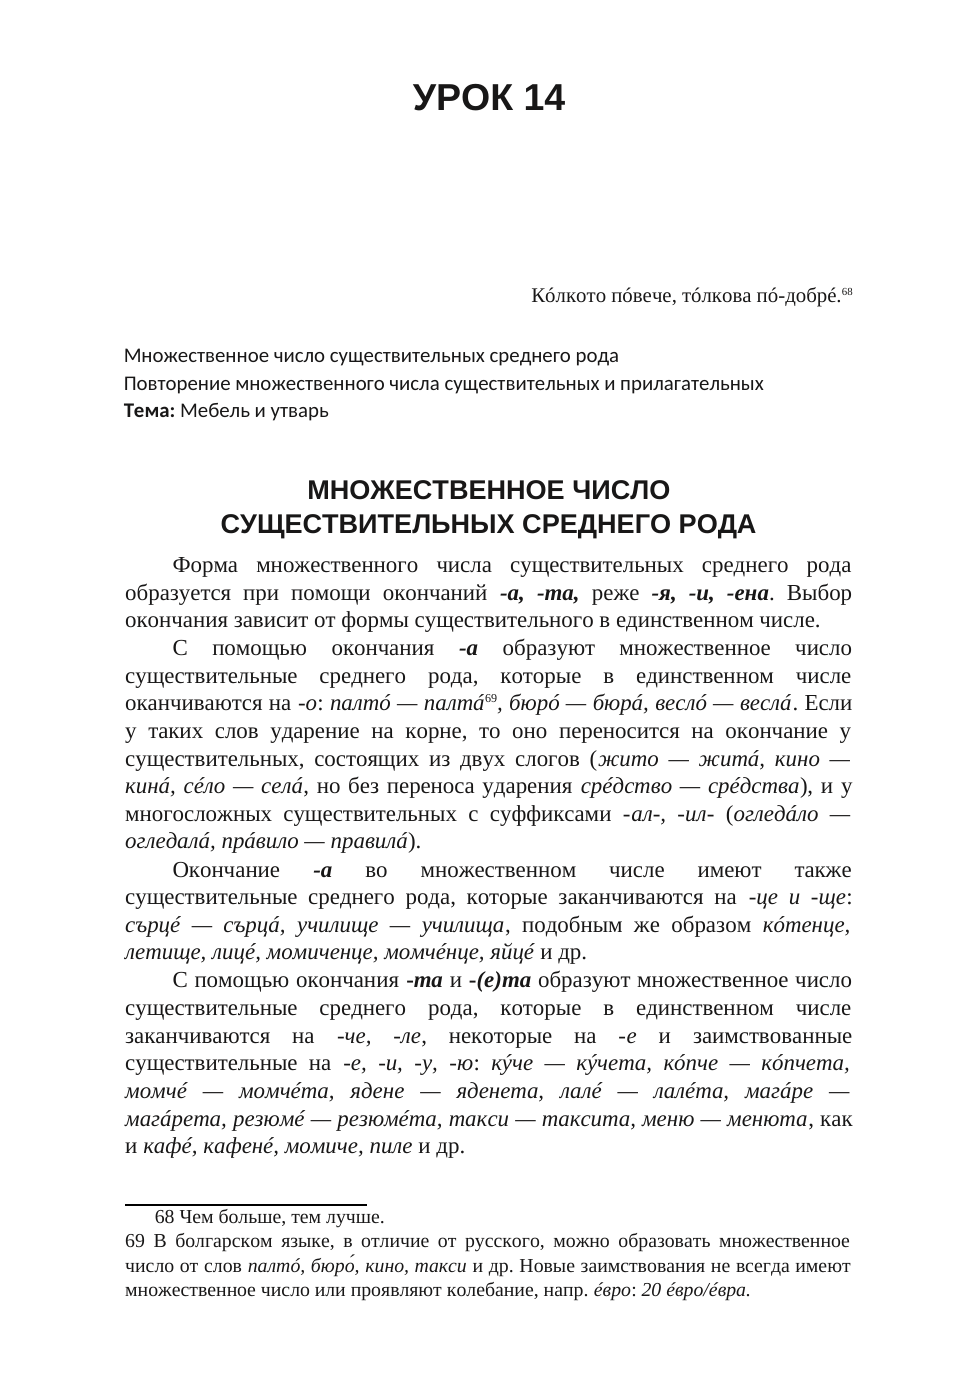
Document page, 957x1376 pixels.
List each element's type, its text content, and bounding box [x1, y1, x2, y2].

text Чем больше, тем лучше. [154, 1205, 857, 1228]
text Кóлкото пóвече, тóлкова пó-добрé. [125, 283, 852, 307]
text Повторение множественного числа существительных и прилагательных [123, 370, 857, 395]
text В болгарском языке, в отличие от русского, можно образовать множественное число от слов палтó, бюро́, кино, такси и др. Новые заимствования не всегда имеют множественное число или проявляют колебание, напр. éвро: 20 éвро/éвра. [125, 1229, 851, 1301]
text Форма множественного числа существительных среднего рода образуется при помощи окончаний -а, -та, реже -я, -и, -ена. Выбор окончания зависит от формы существительного в единственном числе. [125, 551, 852, 632]
text Тема: Мебель и утварь [123, 398, 857, 423]
subtitle МНОЖЕСТВЕННОЕ ЧИСЛО СУЩЕСТВИТЕЛЬНЫХ СРЕДНЕГО РОДА [161, 474, 817, 539]
text С помощью окончания -та и -(е)та образуют множественное число существительные среднего рода, которые в единственном числе заканчиваются на -че, -ле, некоторые на -е и заимствованные существительные на -е, -и, -у, -ю: кýче — кýчета, кóпче — кóпчета, момчé — момчéта, ядене — яденета, лалé — лалéта, магáре — магáрета, резюмé — резюмéта, такси — таксита, меню — менюта, как и кафé, кафенé, момиче, пиле и др. [125, 967, 852, 1158]
subtitle УРОК 14 [150, 75, 828, 118]
text Окончание -а во множественном числе имеют также существительные среднего рода, которые заканчиваются на -це и -ще: сърцé — сърцá, училище — училища, подобным же образом кóтенце, летище, лицé, момиченце, момчéнце, яйцé и др. [125, 856, 852, 965]
text Множественное число существительных среднего рода [123, 342, 857, 367]
text С помощью окончания -а образуют множественное число существительные среднего рода, которые в единственном числе оканчиваются на -о: палтó — палтá, бюрó — бюрá, веслó — веслá. Если у таких слов ударение на корне, то оно переносится на окончание у существительных, состоящих из двух слогов (жито — житá, кино — кинá, сéло — селá, но без переноса ударения срéдство — срéдства), и у многосложных существительных с суффиксами -ал-, -ил- (огледáло — огледалá, прáвило — правилá). [125, 634, 852, 854]
